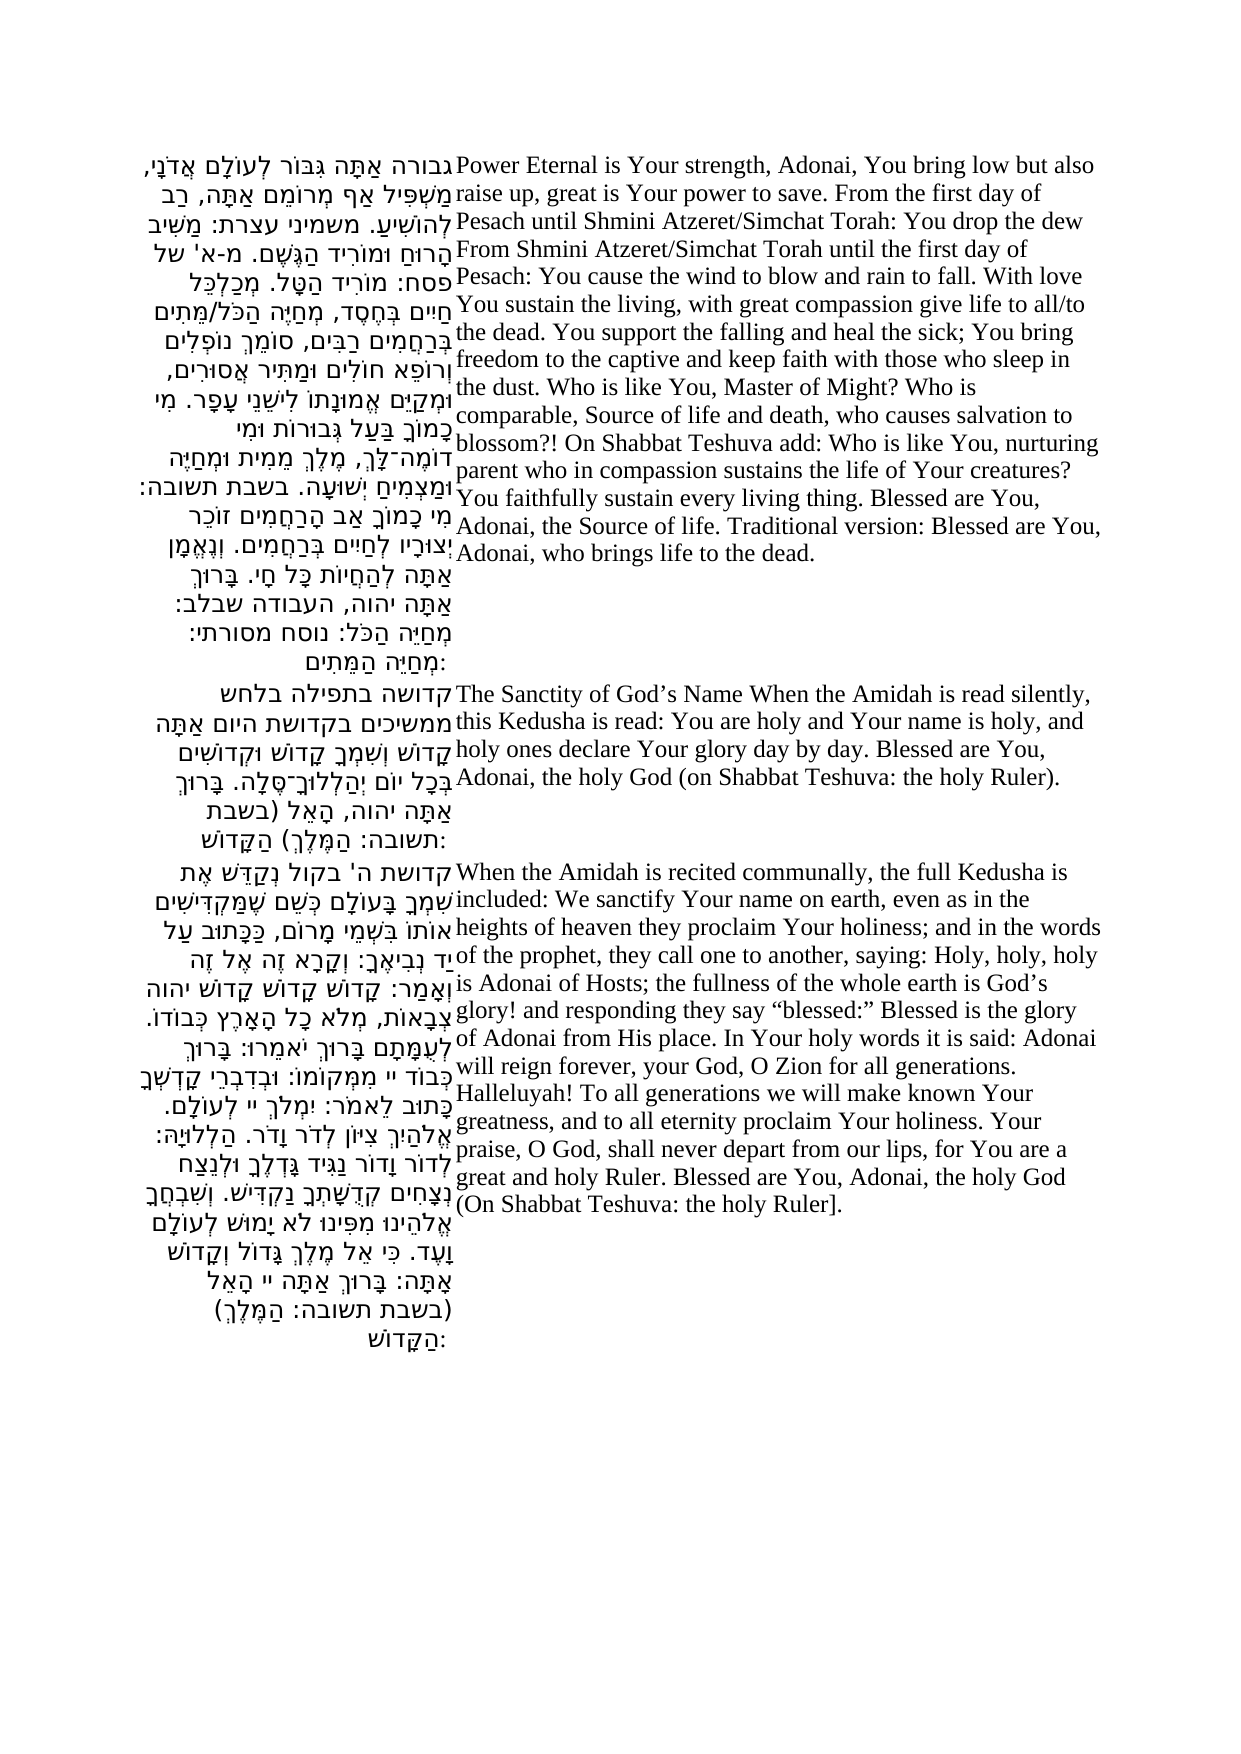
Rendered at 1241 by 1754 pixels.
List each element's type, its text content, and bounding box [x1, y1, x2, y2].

table_cell גבורה אַתָּה גִּבּוֹר לְעוֹלָם אֲדֹנָי, מַשְׁפִּיל אַף מְרוֹמֵם אַתָּה, רַב לְהוֹשִׁיעַ. משמיני עצרת: מַשִּׁיב הָרוּחַ וּמוֹרִיד הַגֶּשֶׁם. מ-א' של פסח: מוֹרִיד הַטָּל. מְכַלְכֵּל חַיִים בְּחֶסֶד, מְחַיֶּה הַכֹּל/מֵּתִים בְּרַחֲמִים רַבִּים, סוֹמֵךְ נוֹפְלִים וְרוֹפֵא חוֹלִים וּמַתִּיר אֲסוּרִים, וּמְקַיֵּם אֱמוּנָתוֹ לִישֵׁנֵי עָפָר. מִי כָמוֹךָ בַּעַל גְּבוּרוֹת וּמִי דוֹמֶה־לָּךְ, מֶלֶךְ מֵמִית וּמְחַיֶּה וּמַצְמִיחַ יְשׁוּעָה. בשבת תשובה: מִי כָמוֹךָ אַב הָרַחֲמִים זוֹכֵר יְצוּרָיו לְחַיִים בְּרַחֲמִים. וְנֶאֱמָן אַתָּה לְהַחֲיוֹת כָּל חָי. בָּרוּךְ אַתָּה יהוה, העבודה שבלב: מְחַיֵּה הַכֹּל: נוסח מסורתי: מְחַיֵּה הַמֵּתִים: [135, 150, 454, 678]
table_cell When the Amidah is recited communally, the full Kedusha is included: We sanctify Your name on earth, even as in the heights of heaven they proclaim Your holiness; and in the words of the prophet, they call one to another, saying: Holy, holy, holy is Adonai of Hosts; the fullness of the whole earth is God’s glory! and responding they say “blessed:” Blessed is the glory of Adonai from His place. In Your holy words it is said: Adonai will reign forever, your God, O Zion for all generations. Halleluyah! To all generations we will make known Your greatness, and to all eternity proclaim Your holiness. Your praise, O God, shall never depart from our lips, for You are a great and holy Ruler. Blessed are You, Adonai, the holy God (On Shabbat Teshuva: the holy Ruler]. [454, 856, 1105, 1355]
table_cell Power Eternal is Your strength, Adonai, You bring low but also raise up, great is Your power to save. From the first day of Pesach until Shmini Atzeret/Simchat Torah: You drop the dew From Shmini Atzeret/Simchat Torah until the first day of Pesach: You cause the wind to blow and rain to fall. With love You sustain the living, with great compassion give life to all/to the dead. You support the falling and heal the sick; You bring freedom to the captive and keep faith with those who sleep in the dust. Who is like You, Master of Might? Who is comparable, Source of life and death, who causes salvation to blossom?! On Shabbat Teshuva add: Who is like You, nurturing parent who in compassion sustains the life of Your creatures? You faithfully sustain every living thing. Blessed are You, Adonai, the Source of life. Traditional version: Blessed are You, Adonai, who brings life to the dead. [454, 150, 1105, 678]
table_cell קדושת ה' בקול נְקַדֵּשׁ אֶת שִׁמְךָ בָּעוֹלָם כְּשֵׁם שֶׁמַּקְדִּישִׁים אוֹתוֹ בִּשְׁמֵי מָרוֹם, כַּכָּתוּב עַל יַד נְבִיאֶךָ: וְקָרָא זֶה אֶל זֶה וְאָמַר: קָדוֹשׁ קָדוֹשׁ קָדוֹשׁ יהוה צְבָאוֹת, מְלֹא כָל הָאָרֶץ כְּבוֹדוֹ. לְעֻמָּתָם בָּרוּךְ יֹאמֵרוּ: בָּרוּךְ כְּבוֹד יי מִמְּקוֹמוֹ: וּבְדִבְרֵי קָדְשְׁךָ כָּתוּב לֵאמֹר: יִמְלֹךְ יי לְעוֹלָם. אֱלֹהַיִךְ צִיּוֹן לְדֹר וָדֹר. הַלְלוּיָהּ: לְדוֹר וָדוֹר נַגִּיד גָּדְלֶךָ וּלְנֵצַח נְצָחִים קְדֻשָּׁתְךָ נַקְדִּישׁ. וְשִׁבְחֲךָ אֱלֹהֵינוּ מִפִּינוּ לֹא יָמוּשׁ לְעוֹלָם וָעֶד. כִּי אֵל מֶלֶךְ גָּדוֹל וְקָדוֹשׁ אָתָּה: בָּרוּךְ אַתָּה יי הָאֵל (בשבת תשובה: הַמֶּלֶךְ) הַקָּדוֹשׁ: [135, 856, 454, 1355]
table_cell קדושה בתפילה בלחש ממשיכים בקדושת היום אַתָּה קָדוֹשׁ וְשִׁמְךָ קָדוֹשׁ וּקְדוֹשִׁים בְּכָל יוֹם יְהַלְלוּךָ־סֶּלָה. בָּרוּךְ אַתָּה יהוה, הָאֵל (בשבת תשובה: הַמֶּלֶךְ) הַקָּדוֹשׁ: [135, 678, 454, 856]
table_cell The Sanctity of God’s Name When the Amidah is read silently, this Kedusha is read: You are holy and Your name is holy, and holy ones declare Your glory day by day. Blessed are You, Adonai, the holy God (on Shabbat Teshuva: the holy Ruler). [454, 678, 1105, 856]
